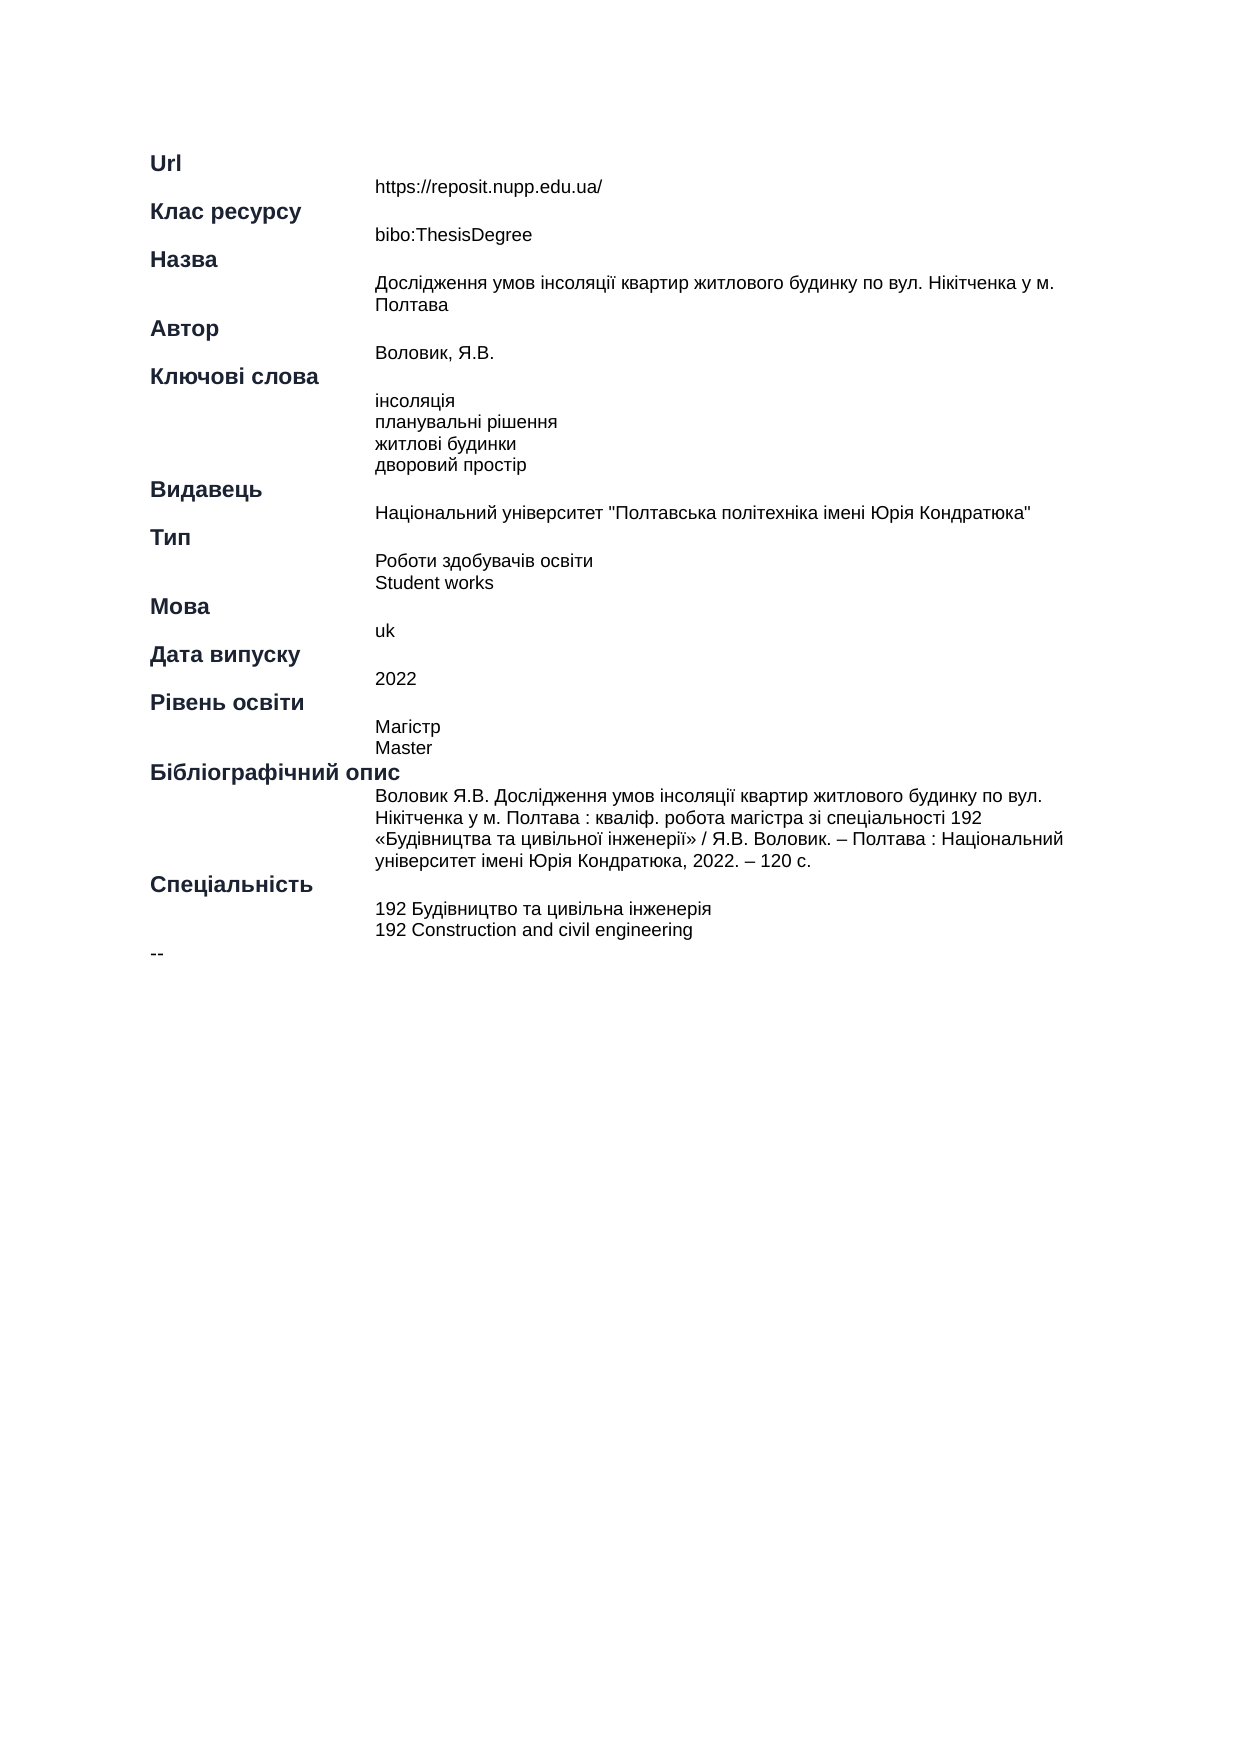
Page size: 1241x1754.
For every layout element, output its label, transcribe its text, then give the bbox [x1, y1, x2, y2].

text Воловик, Я.В. [375, 342, 1090, 363]
text 192 Construction and civil engineering [375, 919, 1090, 941]
text Дослідження умов інсоляції квартир житлового будинку по вул. Нікітченка у м. Полтава [375, 272, 1090, 315]
text Автор [150, 315, 1090, 342]
text Рівень освіти [150, 689, 1090, 715]
text житлові будинки [375, 433, 1090, 454]
text Master [375, 737, 1090, 758]
text дворовий простір [375, 454, 1090, 476]
text Національний університет "Полтавська політехніка імені Юрія Кондратюка" [375, 502, 1090, 524]
text Магістр [375, 715, 1090, 737]
text 2022 [375, 667, 1090, 689]
text Видавець [150, 476, 1090, 502]
text Воловик Я.В. Дослідження умов інсоляції квартир житлового будинку по вул. Нікітченка у м. Полтава : кваліф. робота магістра зі спеціальності 192 «Будівництва та цивільної інженерії» / Я.В. Воловик. – Полтава : Національний університет імені Юрія Кондратюка, 2022. – 120 с. [375, 785, 1090, 871]
text Дата випуску [150, 641, 1090, 667]
text Мова [150, 593, 1090, 619]
text bibo:ThesisDegree [375, 224, 1090, 246]
text Роботи здобувачів освіти [375, 550, 1090, 572]
text Student works [375, 572, 1090, 593]
text 192 Будівництво та цивільна інженерія [375, 897, 1090, 919]
text Бібліографічний опис [150, 758, 1090, 785]
text Клас ресурсу [150, 198, 1090, 224]
text інсоляція [375, 389, 1090, 411]
text -- [150, 941, 1090, 964]
text Тип [150, 524, 1090, 550]
text uk [375, 619, 1090, 641]
text планувальні рішення [375, 411, 1090, 433]
text Url [150, 150, 1090, 176]
text Ключові слова [150, 363, 1090, 389]
text Назва [150, 246, 1090, 272]
text https://reposit.nupp.edu.ua/ [375, 176, 1090, 198]
text Спеціальність [150, 871, 1090, 897]
